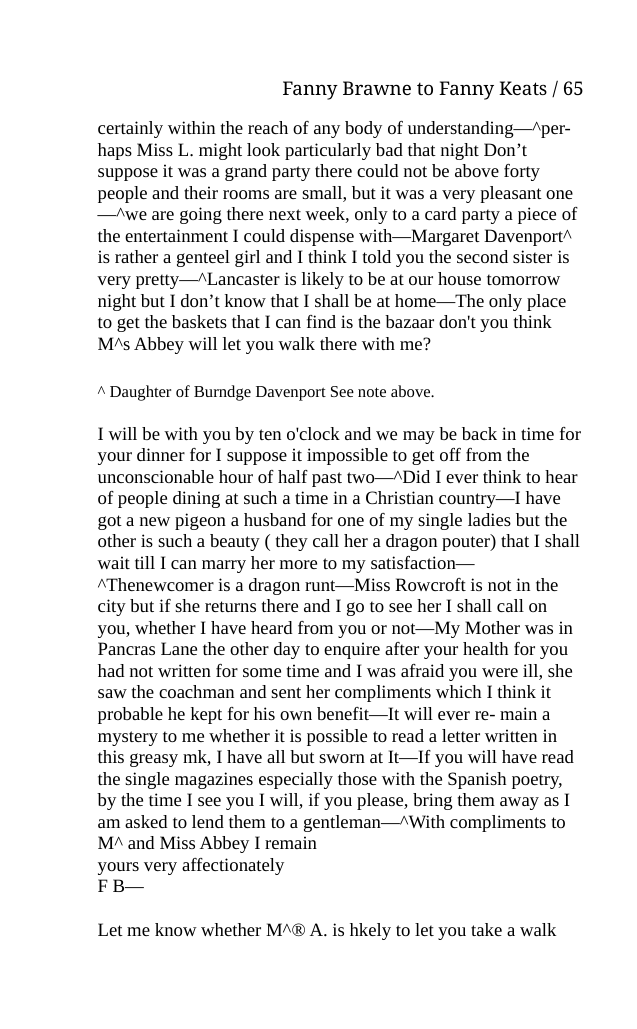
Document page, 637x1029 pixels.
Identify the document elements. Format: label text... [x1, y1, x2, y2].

text certainly within the reach of any body of understanding—^per- haps Miss L. might look particularly bad that night Don’t suppose it was a grand party there could not be above forty people and their rooms are small, but it was a very pleasant one—^we are going there next week, only to a card party a piece of the entertainment I could dispense with—Margaret Davenport^ is rather a genteel girl and I think I told you the second sister is very pretty—^Lancaster is likely to be at our house tomorrow night but I don’t know that I shall be at home—The only place to get the baskets that I can find is the bazaar don't you think M^s Abbey will let you walk there with me? [97, 117, 583, 354]
text yours very affectionately [97, 854, 583, 875]
text I will be with you by ten o'clock and we may be back in time for your dinner for I suppose it impossible to get off from the unconscionable hour of half past two—^Did I ever think to hear of people dining at such a time in a Christian country—I have got a new pigeon a husband for one of my single ladies but the other is such a beauty ( they call her a dragon pouter) that I shall wait till I can marry her more to my satisfaction—^Thenewcomer is a dragon runt—Miss Rowcroft is not in the city but if she returns there and I go to see her I shall call on you, whether I have heard from you or not—My Mother was in Pancras Lane the other day to enquire after your health for you had not written for some time and I was afraid you were ill, she saw the coachman and sent her compliments which I think it probable he kept for his own benefit—It will ever re- main a mystery to me whether it is possible to read a letter written in this greasy mk, I have all but sworn at It—If you will have read the single magazines especially those with the Spanish poetry, by the time I see you I will, if you please, bring them away as I am asked to lend them to a gentleman—^With compliments to M^ and Miss Abbey I remain [97, 423, 583, 854]
text ^ Daughter of Burndge Davenport See note above. [97, 382, 583, 401]
text F B— [97, 875, 583, 897]
text Let me know whether M^® A. is hkely to let you take a walk [97, 918, 583, 940]
